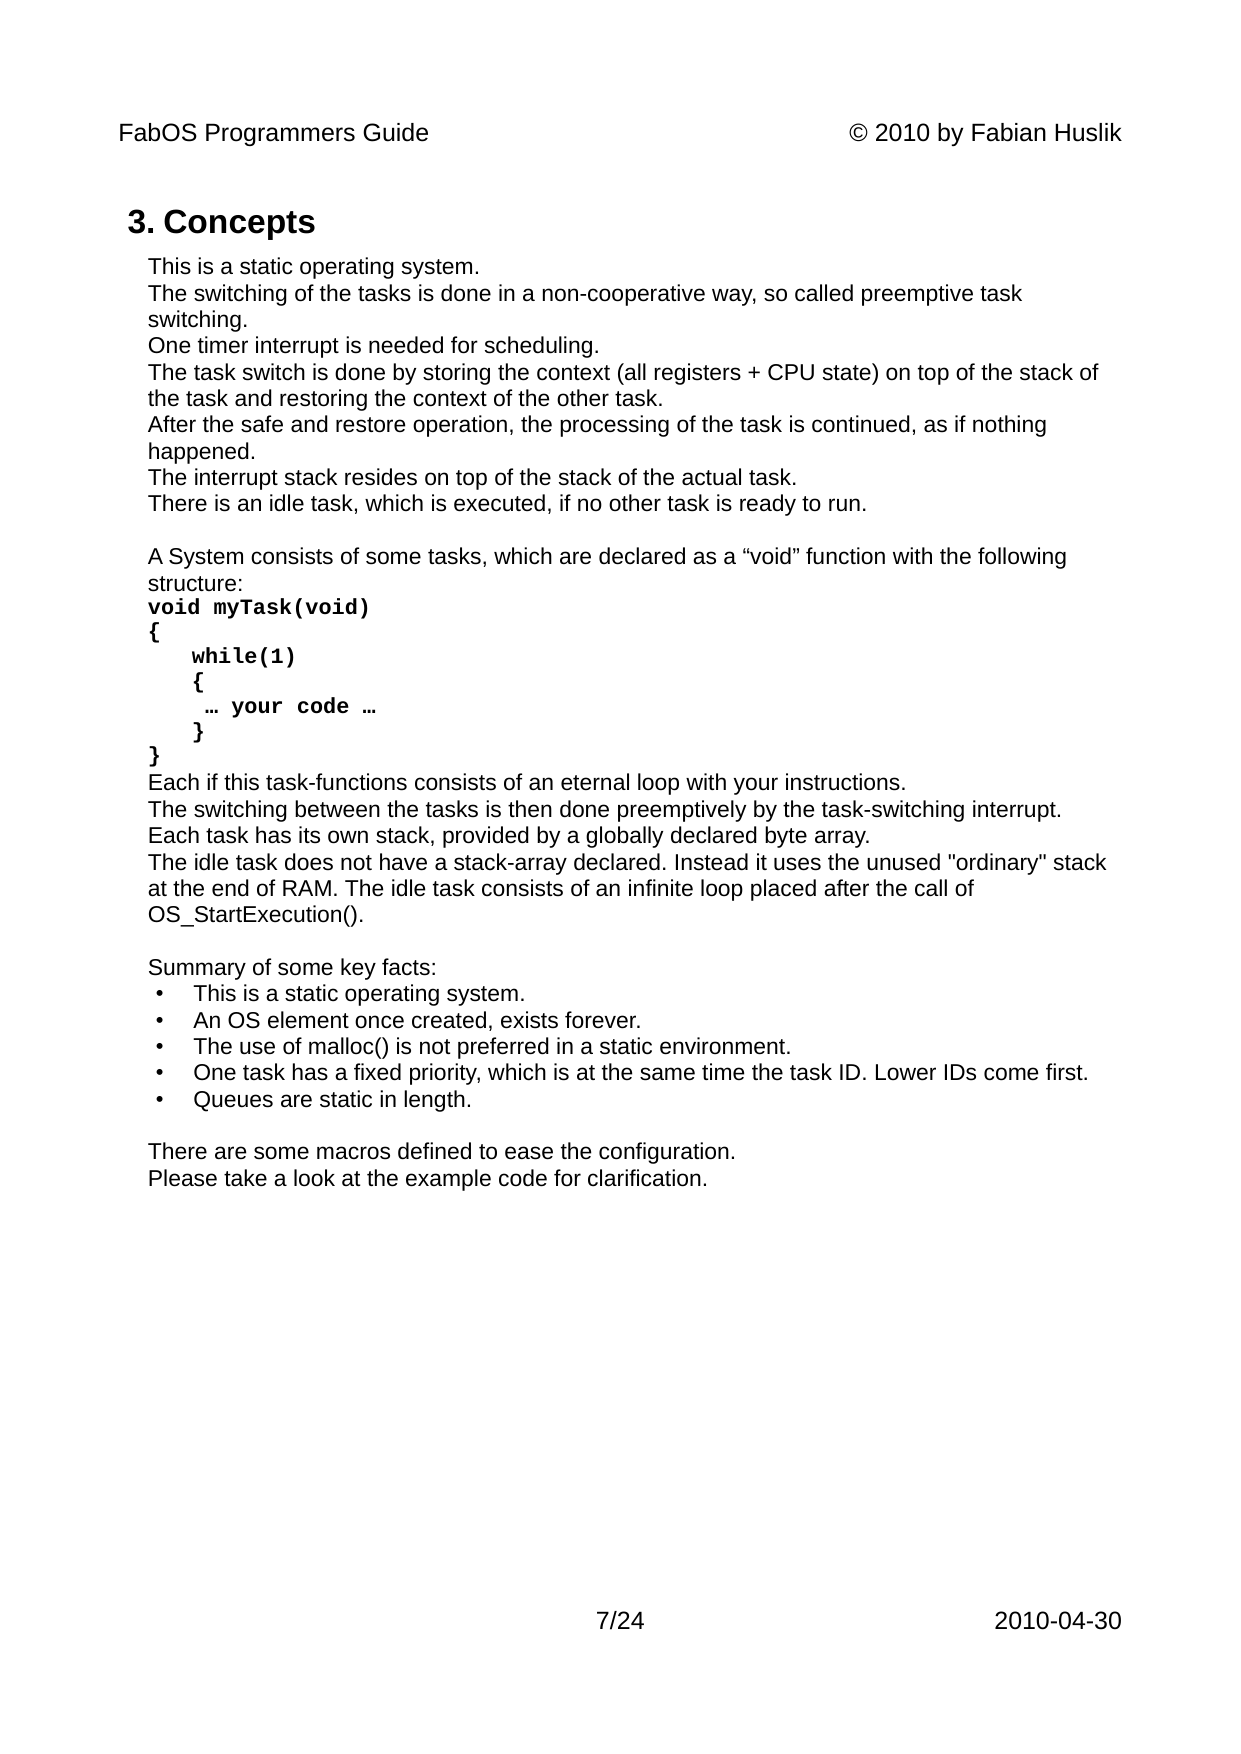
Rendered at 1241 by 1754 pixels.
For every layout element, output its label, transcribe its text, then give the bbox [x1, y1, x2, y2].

text } [192, 720, 1122, 744]
text { [192, 670, 1122, 695]
text } [148, 744, 1122, 769]
text while(1) [192, 645, 1122, 670]
text … your code … [192, 695, 1122, 720]
text void myTask(void) [148, 596, 1122, 621]
text The switching of the tasks is done in a non-cooperative way, so called preemptive task switching. [148, 279, 1122, 332]
text There are some macros defined to ease the configuration. Please take a look at the example code for clarification. [148, 1138, 1122, 1191]
text A System consists of some tasks, which are declared as a “void” function with the following structure: [148, 543, 1122, 596]
text Each if this task-functions consists of an eternal loop with your instructions. The switching between the tasks is then done preemptively by the task-switching interrupt. Each task has its own stack, provided by a globally declared byte array. [148, 769, 1122, 848]
list One task has a fixed priority, which is at the same time the task ID. Lower IDs come first. [156, 1059, 1122, 1086]
text This is a static operating system. [148, 253, 1122, 279]
text After the safe and restore operation, the processing of the task is continued, as if nothing happened. [148, 411, 1122, 464]
text There is an idle task, which is executed, if no other task is ready to run. [148, 490, 1122, 517]
list An OS element once created, exists forever. [156, 1007, 1122, 1033]
text The task switch is done by storing the context (all registers + CPU state) on top of the stack of the task and restoring the context of the other task. [148, 359, 1122, 411]
subtitle Concepts [118, 202, 1122, 241]
list Queues are static in length. [156, 1086, 1122, 1112]
text { [148, 621, 1122, 645]
text The idle task does not have a stack-array declared. Instead it uses the unused "ordinary" stack at the end of RAM. The idle task consists of an infinite loop placed after the call of OS_StartExecution(). [148, 848, 1122, 927]
list This is a static operating system. [156, 980, 1122, 1007]
text The interrupt stack resides on top of the stack of the actual task. [148, 464, 1122, 490]
text Summary of some key facts: [148, 954, 1122, 980]
text One timer interrupt is needed for scheduling. [148, 332, 1122, 359]
list The use of malloc() is not preferred in a static environment. [156, 1033, 1122, 1059]
